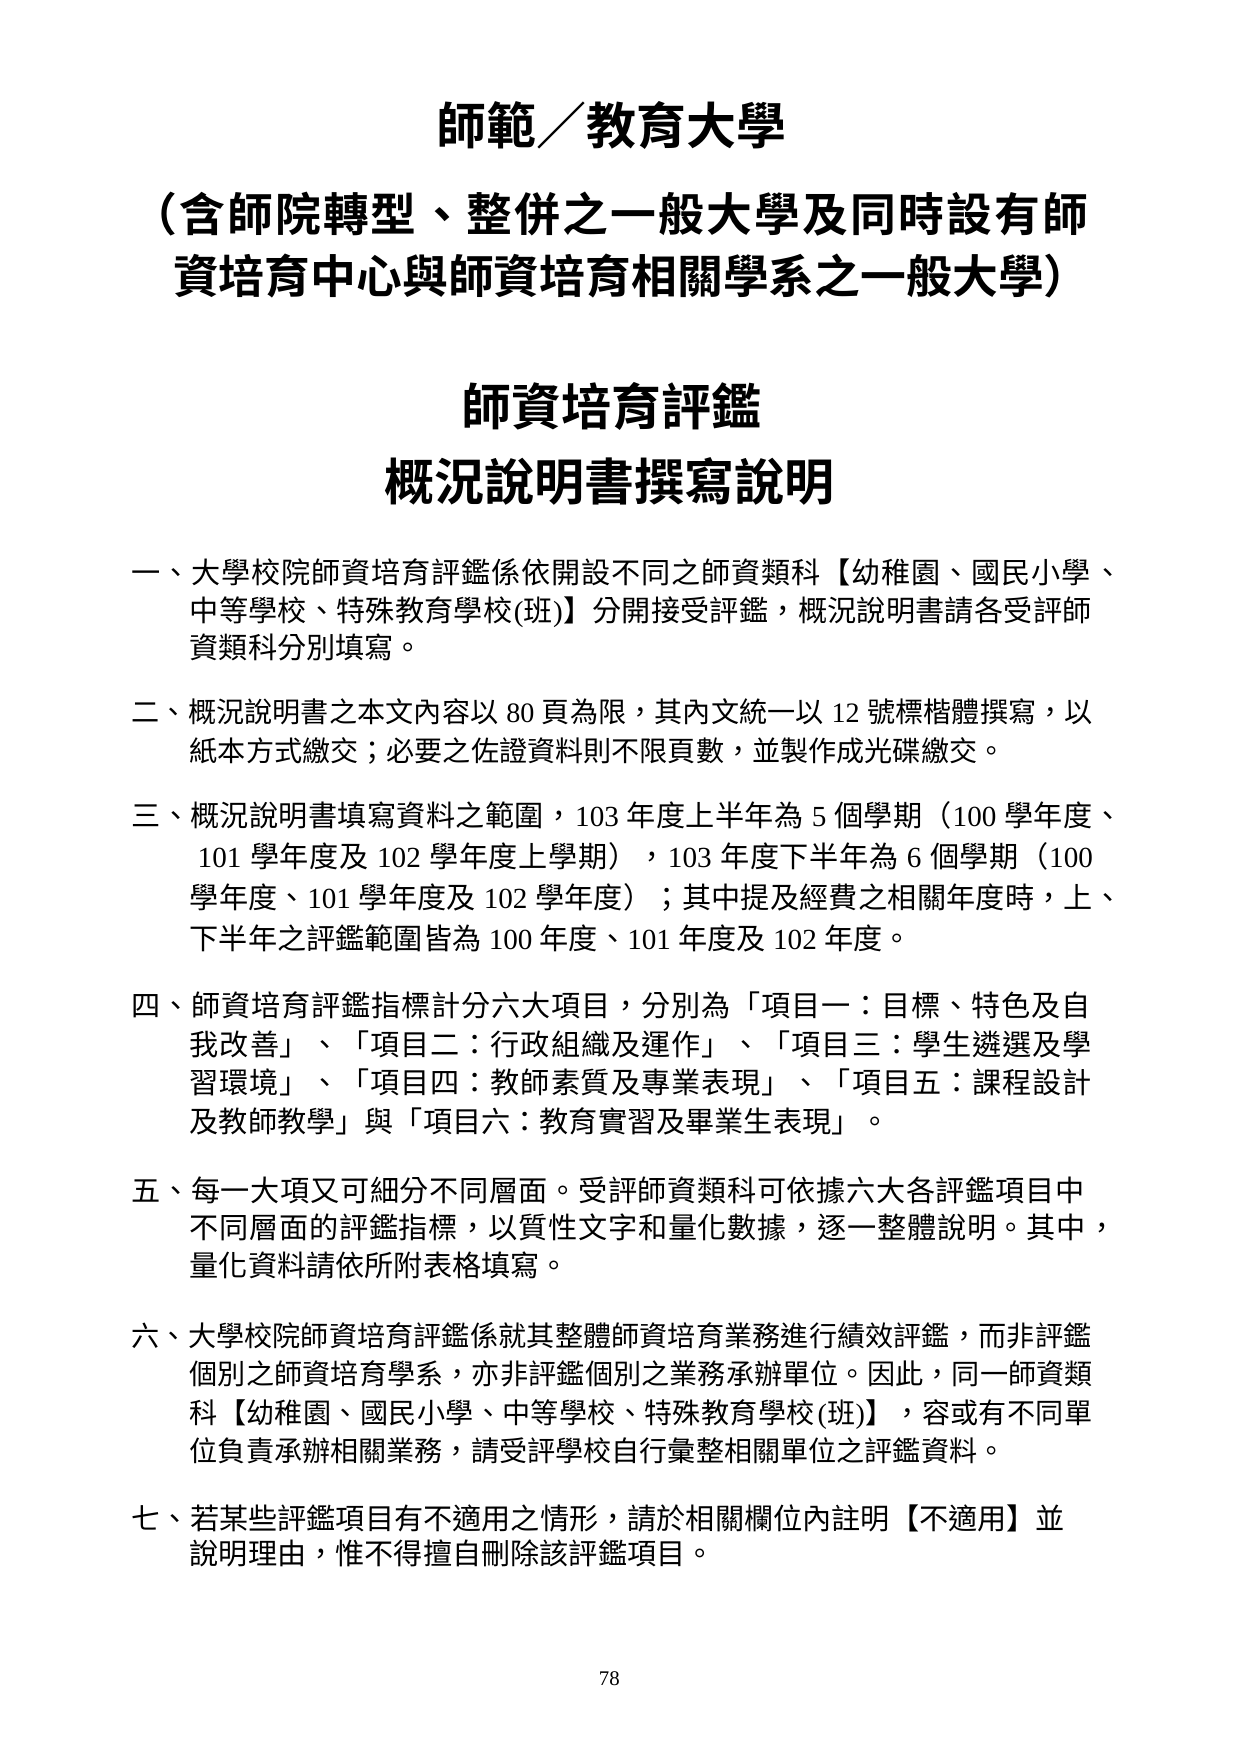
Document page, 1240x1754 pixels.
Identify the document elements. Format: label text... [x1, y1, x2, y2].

text 七、若某些評鑑項目有不適用之情形，請於相關欄位內註明【不適用】並說明理由，惟不得擅自刪除該評鑑項目。 [131, 1501, 1087, 1571]
text 六、大學校院師資培育評鑑係就其整體師資培育業務進行績效評鑑，而非評鑑個別之師資培育學系，亦非評鑑個別之業務承辦單位。因此，同一師資類科【幼稚園、國民小學、中等學校、特殊教育學校(班)】，容或有不同單位負責承辦相關業務，請受評學校自行彙整相關單位之評鑑資料。 [131, 1315, 1093, 1469]
text 78 [131, 1666, 1087, 1690]
text 概況說明書撰寫說明 [131, 453, 1087, 513]
text 師資培育評鑑 [131, 378, 1091, 438]
text （含師院轉型、整併之一般大學及同時設有師資培育中心與師資培育相關學系之一般大學） [131, 181, 1091, 306]
text 一、大學校院師資培育評鑑係依開設不同之師資類科【幼稚園、國民小學、中等學校、特殊教育學校(班)】分開接受評鑑，概況說明書請各受評師資類科分別填寫。 [131, 554, 1093, 666]
text 五、每一大項又可細分不同層面。受評師資類科可依據六大各評鑑項目中不同層面的評鑑指標，以質性文字和量化數據，逐一整體說明。其中，量化資料請依所附表格填寫。 [131, 1171, 1087, 1284]
text 四、師資培育評鑑指標計分六大項目，分別為「項目一：目標、特色及自我改善」、「項目二：行政組織及運作」、「項目三：學生遴選及學習環境」、「項目四：教師素質及專業表現」、「項目五：課程設計及教師教學」與「項目六：教育實習及畢業生表現」。 [131, 986, 1093, 1140]
text 師範／教育大學 [131, 96, 1091, 156]
text 三、概況說明書填寫資料之範圍，103 年度上半年為 5 個學期（100 學年度、 101 學年度及 102 學年度上學期），103 年度下半年為 6 個學期（100 學年度、101 學年度及 102 學年度）；其中提及經費之相關年度時，上、下半年之評鑑範圍皆為 100 年度、101 年度及 102 年度。 [131, 794, 1093, 957]
text 二、概況說明書之本文內容以 80 頁為限，其內文統一以 12 號標楷體撰寫，以紙本方式繳交；必要之佐證資料則不限頁數，並製作成光碟繳交。 [131, 692, 1093, 769]
